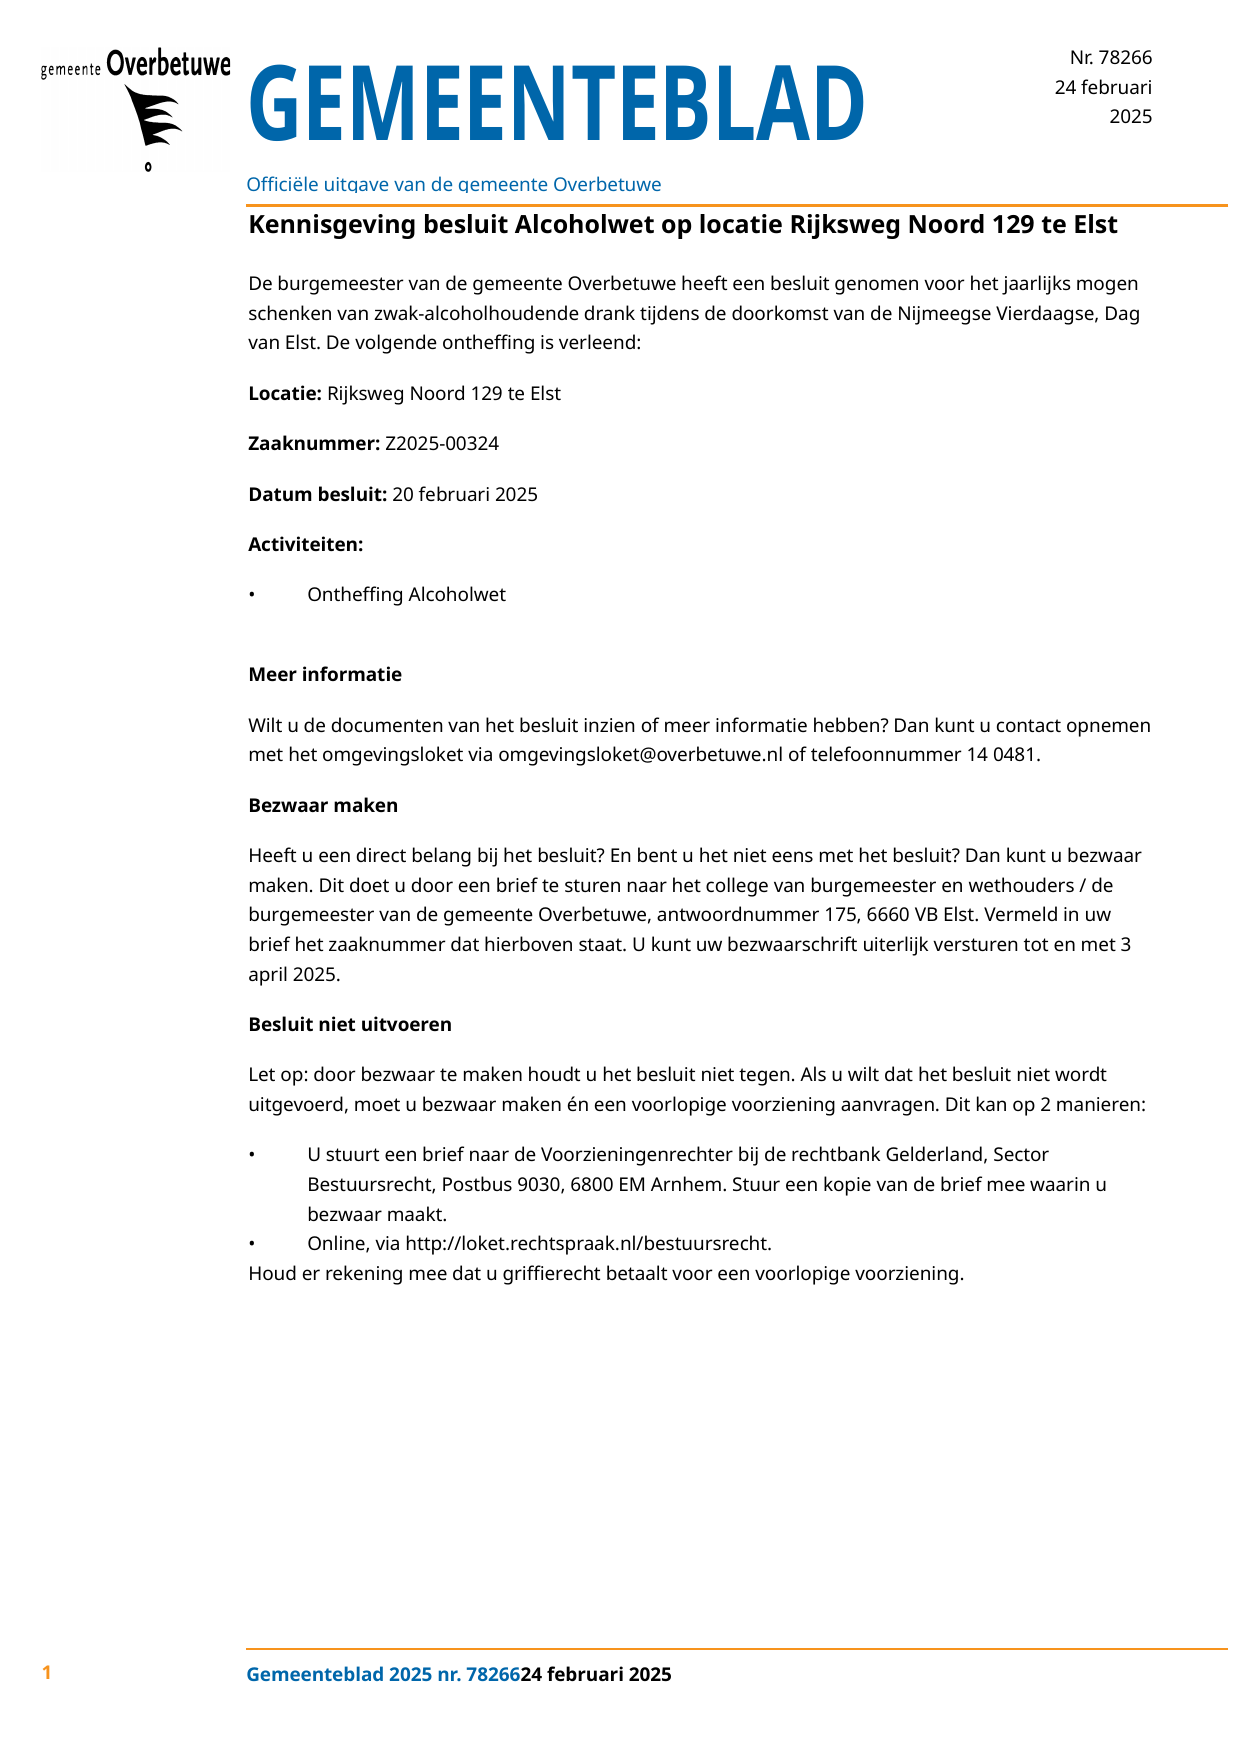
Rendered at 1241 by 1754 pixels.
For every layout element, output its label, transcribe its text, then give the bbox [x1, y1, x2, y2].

text Wilt u de documenten van het besluit inzien of meer informatie hebben? Dan kunt u contact opnemen met het omgevingsloket via omgevingsloket@overbetuwe.nl of telefoonnummer 14 0481. [248, 712, 1152, 767]
text Meer informatie [248, 662, 1152, 687]
text Zaaknummer: Z2025-00324 [248, 430, 1152, 456]
text Datum besluit: 20 februari 2025 [248, 481, 1152, 506]
text Houd er rekening mee dat u griffierecht betaalt voor een voorlopige voorziening. [248, 1260, 1152, 1286]
text Heeft u een direct belang bij het besluit? En bent u het niet eens met het besluit? Dan kunt u bezwaar maken. Dit doet u door een brief te sturen naar het college van burgemeester en wethouders / de burgemeester van de gemeente Overbetuwe, antwoordnummer 175, 6660 VB Elst. Vermeld in uw brief het zaaknummer dat hierboven staat. U kunt uw bezwaarschrift uiterlijk versturen tot en met 3 april 2025. [248, 842, 1152, 986]
text Let op: door bezwaar te maken houdt u het besluit niet tegen. Als u wilt dat het besluit niet wordt uitgevoerd, moet u bezwaar maken én een voorlopige voorziening aanvragen. Dit kan op 2 manieren: [248, 1062, 1152, 1117]
list Online, via http://loket.rechtspraak.nl/bestuursrecht. [248, 1230, 1152, 1256]
text Activiteiten: [248, 531, 1152, 557]
list Ontheffing Alcoholwet [248, 582, 1152, 607]
text Kennisgeving besluit Alcoholwet op locatie Rijksweg Noord 129 te Elst [248, 207, 1152, 241]
text Bezwaar maken [248, 792, 1152, 818]
text De burgemeester van de gemeente Overbetuwe heeft een besluit genomen voor het jaarlijks mogen schenken van zwak-alcoholhoudende drank tijdens de doorkomst van de Nijmeegse Vierdaagse, Dag van Elst. De volgende ontheffing is verleend: [248, 270, 1152, 355]
text Locatie: Rijksweg Noord 129 te Elst [248, 380, 1152, 406]
text Besluit niet uitvoeren [248, 1011, 1152, 1037]
list U stuurt een brief naar de Voorzieningenrechter bij de rechtbank Gelderland, Sector Bestuursrecht, Postbus 9030, 6800 EM Arnhem. Stuur een kopie van de brief mee waarin u bezwaar maakt. [248, 1142, 1152, 1226]
picture [41, 47, 231, 172]
